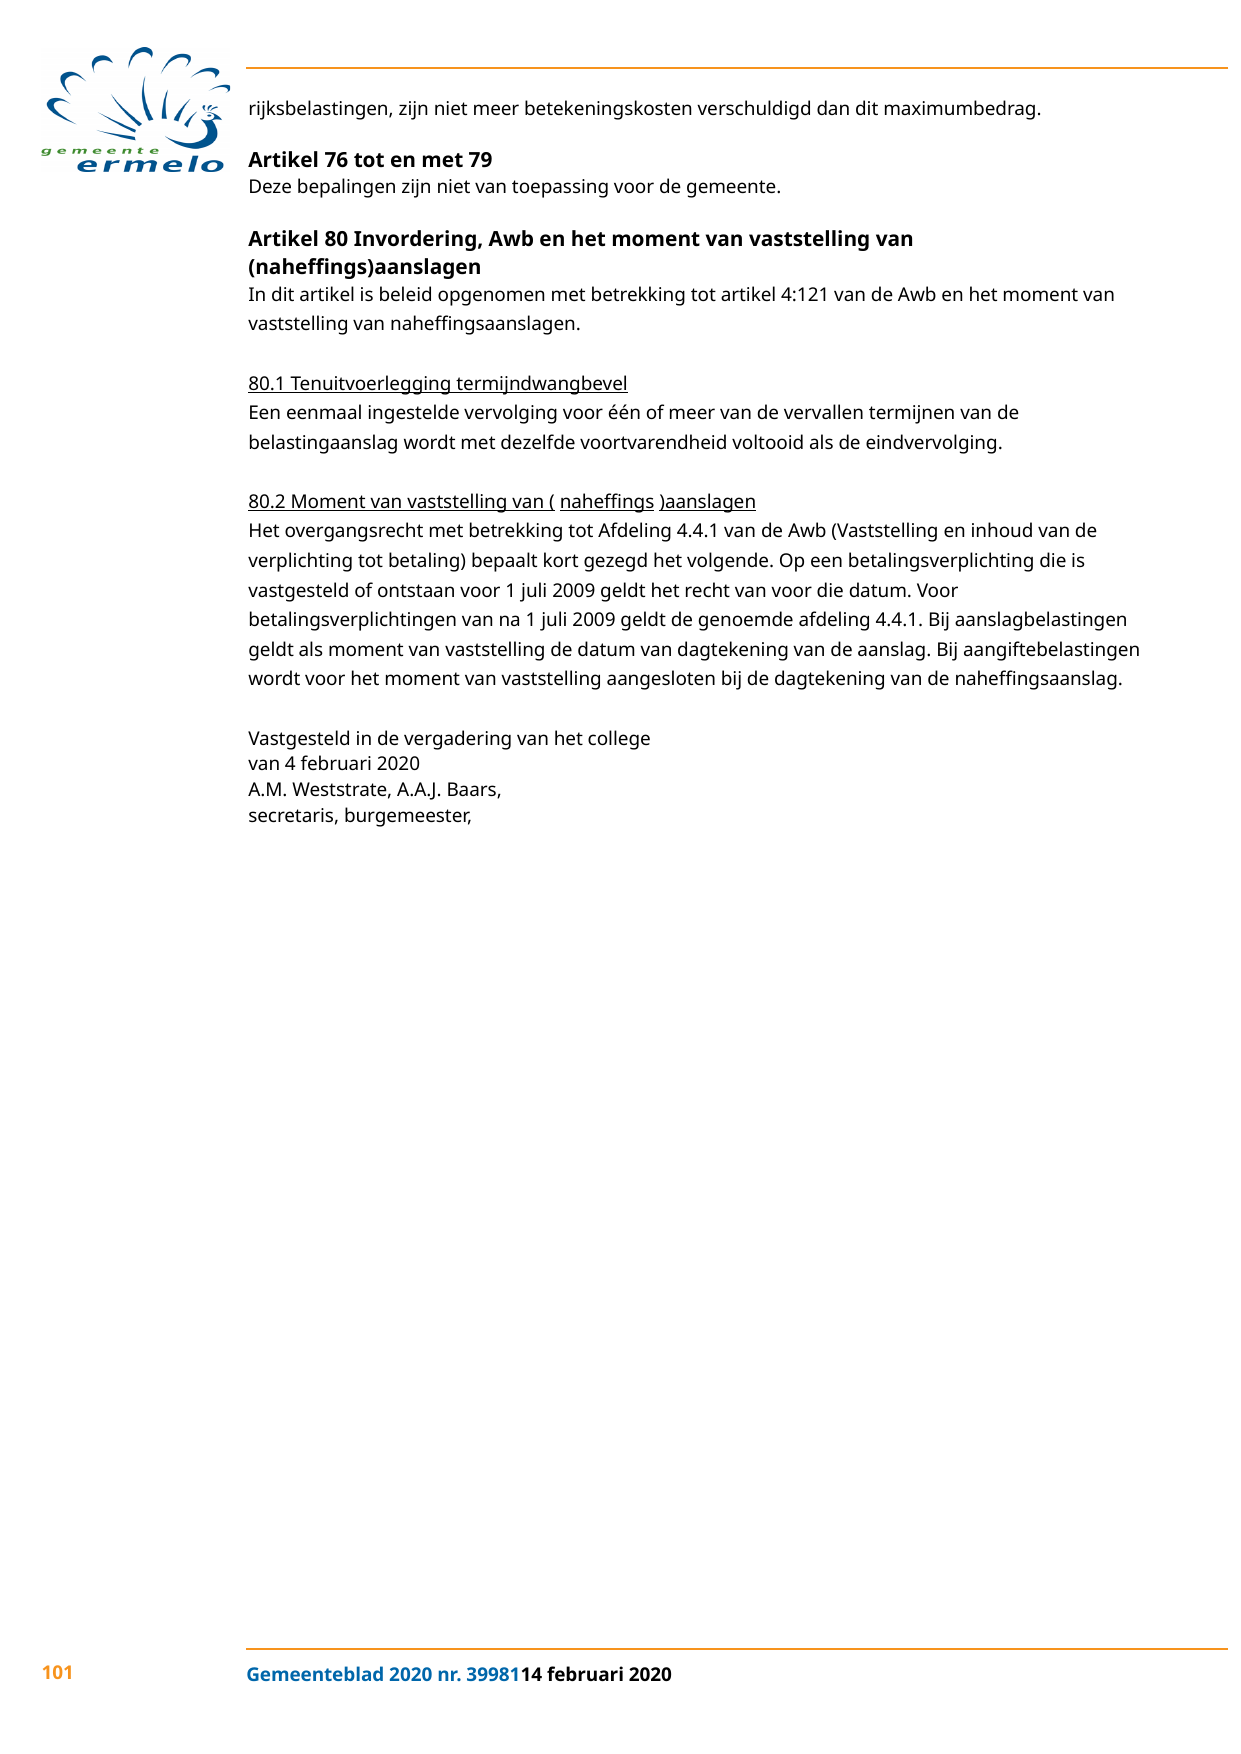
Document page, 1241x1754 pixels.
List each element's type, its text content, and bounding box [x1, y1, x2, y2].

text A.M. Weststrate, A.A.J. Baars, [248, 776, 1152, 802]
text Deze bepalingen zijn niet van toepassing voor de gemeente. [248, 174, 1152, 199]
text Een eenmaal ingestelde vervolging voor één of meer van de vervallen termijnen van de belastingaanslag wordt met dezelfde voortvarendheid voltooid als de eindvervolging. [248, 399, 1152, 454]
text rijksbelastingen, zijn niet meer betekeningskosten verschuldigd dan dit maximumbedrag. [248, 95, 1152, 121]
text Het overgangsrecht met betrekking tot Afdeling 4.4.1 van de Awb (Vaststelling en inhoud van de verplichting tot betaling) bepaalt kort gezegd het volgende. Op een betalingsverplichting die is vastgesteld of ontstaan voor 1 juli 2009 geldt het recht van voor die datum. Voor betalingsverplichtingen van na 1 juli 2009 geldt de genoemde afdeling 4.4.1. Bij aanslagbelastingen geldt als moment van vaststelling de datum van dagtekening van de aanslag. Bij aangiftebelastingen wordt voor het moment van vaststelling aangesloten bij de dagtekening van de naheffingsaanslag. [248, 518, 1152, 691]
text Artikel 80 Invordering, Awb en het moment van vaststelling van (naheffings)aanslagen [248, 224, 1152, 281]
text van 4 februari 2020 [248, 750, 1152, 776]
text secretaris, burgemeester, [248, 802, 1152, 828]
text 80.2 Moment van vaststelling van ( naheffings )aanslagen [248, 488, 1152, 514]
text 80.1 Tenuitvoerlegging termijndwangbevel [248, 370, 1152, 395]
text Artikel 76 tot en met 79 [248, 145, 1152, 174]
text In dit artikel is beleid opgenomen met betrekking tot artikel 4:121 van de Awb en het moment van vaststelling van naheffingsaanslagen. [248, 281, 1152, 336]
text Vastgesteld in de vergadering van het college [248, 725, 1152, 750]
picture [41, 47, 231, 172]
